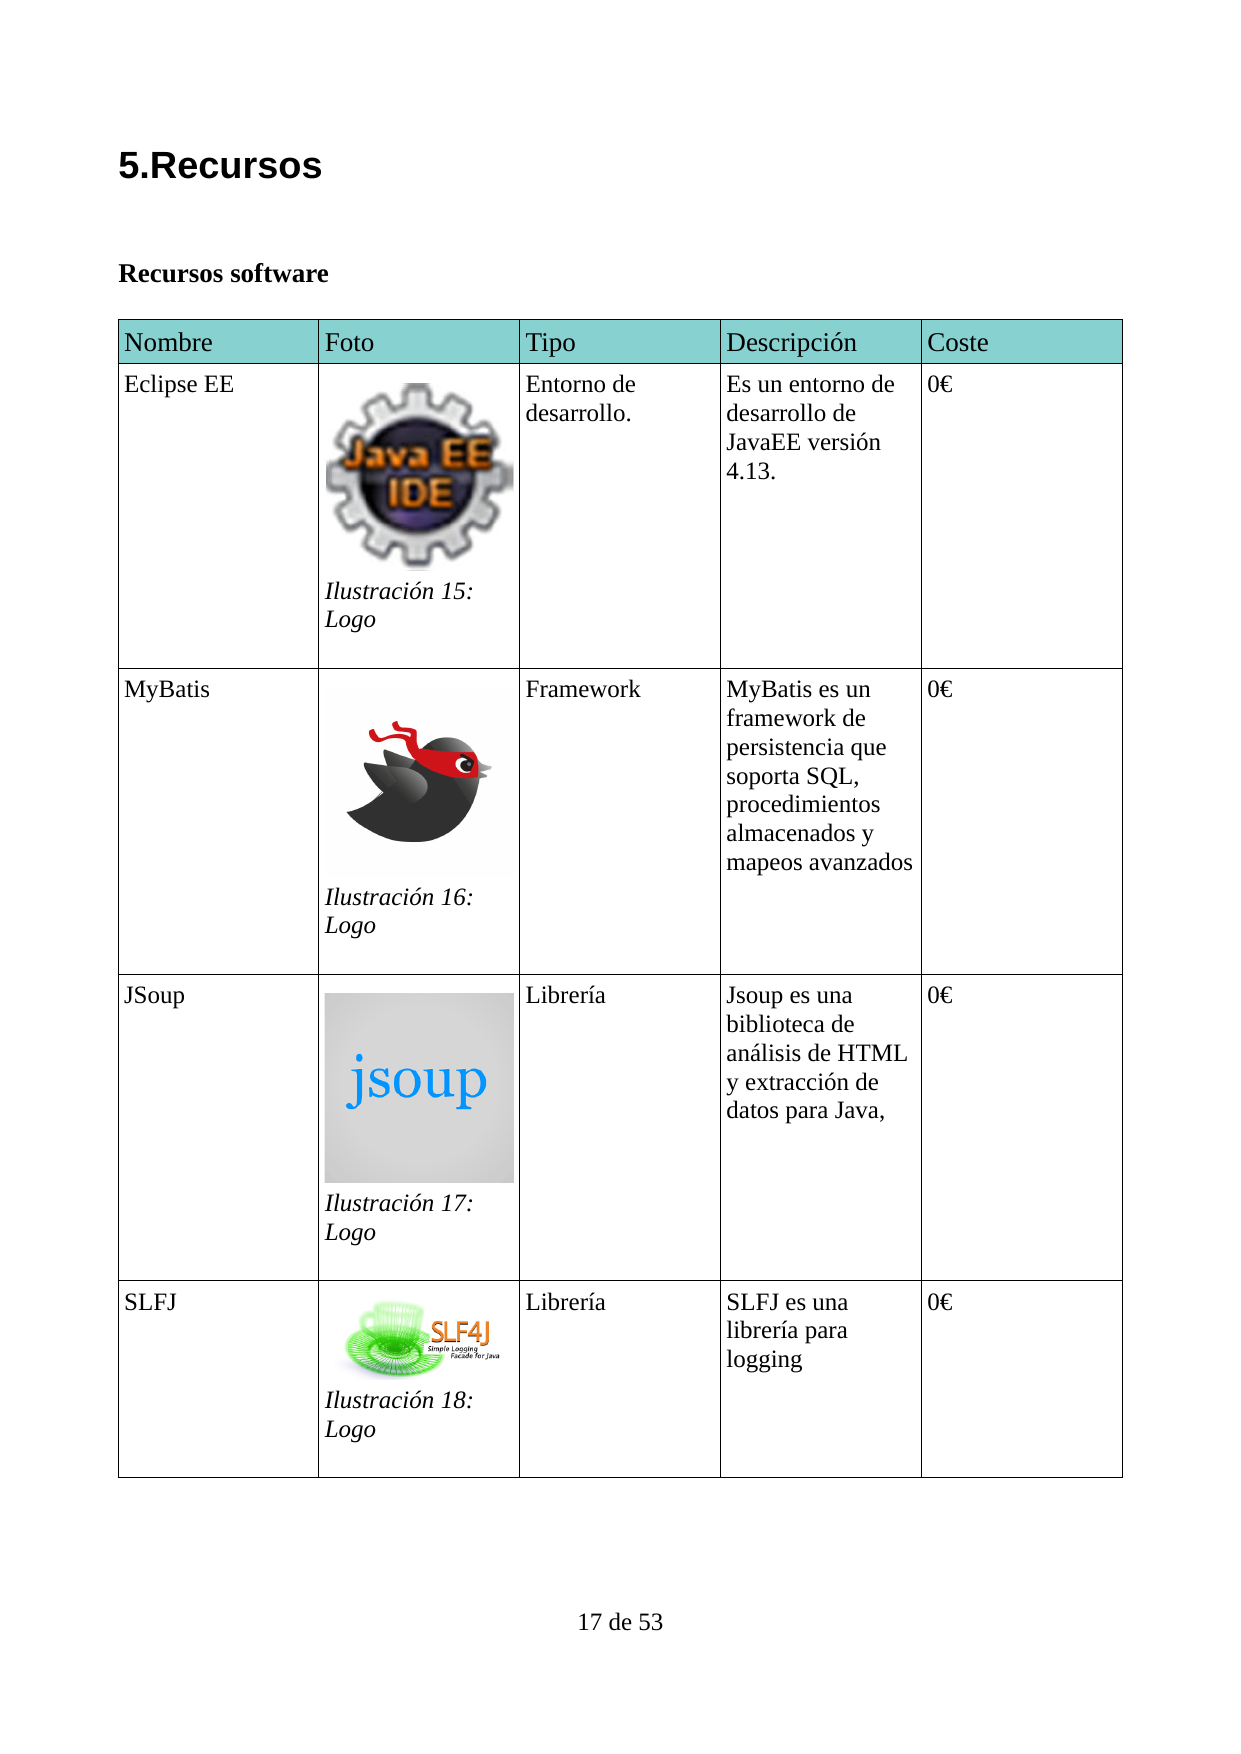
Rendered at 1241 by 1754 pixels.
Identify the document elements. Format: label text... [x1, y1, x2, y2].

table_header Nombre [119, 320, 318, 363]
subtitle 5.Recursos [118, 143, 1122, 187]
table_header Coste [922, 320, 1122, 363]
table_cell Librería [520, 975, 720, 1280]
text Recursos software [118, 257, 1122, 288]
table_cell JSoup [119, 975, 318, 1280]
picture [324, 687, 514, 877]
table_cell 0€ [922, 975, 1122, 1280]
picture [324, 382, 514, 571]
table_header Tipo [520, 320, 720, 363]
table_header Foto [319, 320, 519, 363]
table_cell Framework [520, 669, 720, 974]
table_cell 0€ [922, 364, 1122, 668]
table_cell Jsoup es una biblioteca de análisis de HTML y extracción de datos para Java, [721, 975, 921, 1280]
table_cell [319, 364, 519, 668]
table_cell [319, 975, 519, 1280]
table_cell Entorno de desarrollo. [520, 364, 720, 668]
table_cell SLFJ es una librería para logging [721, 1281, 921, 1477]
table_header Descripción [721, 320, 921, 363]
table_cell 0€ [922, 1281, 1122, 1477]
table_cell SLFJ [119, 1281, 318, 1477]
picture [324, 993, 514, 1183]
table_cell MyBatis [119, 669, 318, 974]
picture [324, 1299, 514, 1380]
table_cell MyBatis es un framework de persistencia que soporta SQL, procedimientos almacenados y mapeos avanzados [721, 669, 921, 974]
table_cell [319, 669, 519, 974]
table_cell Es un entorno de desarrollo de JavaEE versión 4.13. [721, 364, 921, 668]
table_cell [319, 1281, 519, 1477]
table_cell Eclipse EE [119, 364, 318, 668]
table_cell 0€ [922, 669, 1122, 974]
table_cell Librería [520, 1281, 720, 1477]
